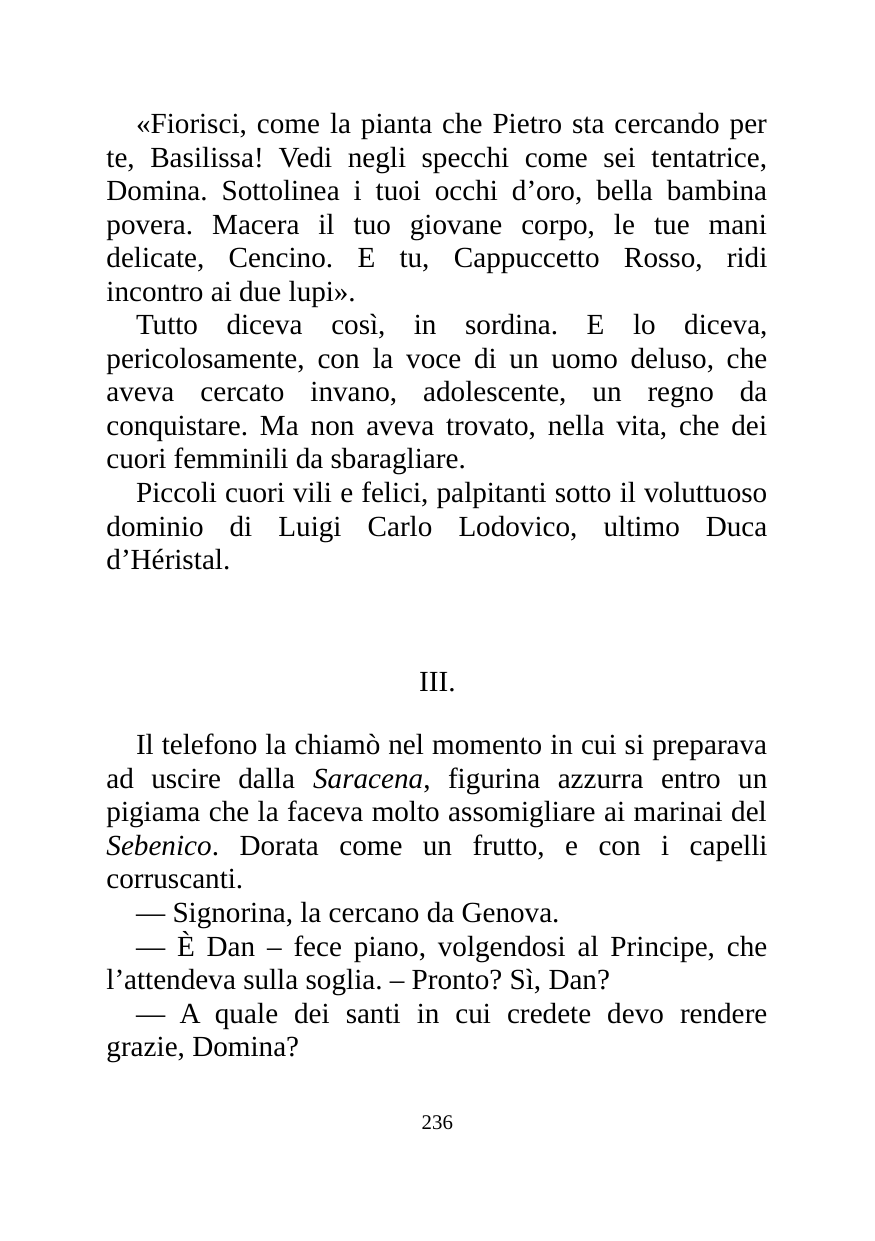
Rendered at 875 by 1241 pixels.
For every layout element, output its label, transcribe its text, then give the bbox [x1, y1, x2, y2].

text — A quale dei santi in cui credete devo rendere grazie, Domina? [106, 996, 768, 1063]
subtitle III. [106, 664, 768, 698]
text Il telefono la chiamò nel momento in cui si preparava ad uscire dalla Saracena, figurina azzurra entro un pigiama che la faceva molto assomigliare ai marinai del Sebenico. Dorata come un frutto, e con i capelli corruscanti. [106, 727, 768, 895]
text — Signorina, la cercano da Genova. [106, 895, 768, 929]
text Piccoli cuori vili e felici, palpitanti sotto il voluttuoso dominio di Luigi Carlo Lodovico, ultimo Duca d’Héristal. [106, 475, 768, 576]
text Tutto diceva così, in sordina. E lo diceva, pericolosamente, con la voce di un uomo deluso, che aveva cercato invano, adolescente, un regno da conquistare. Ma non aveva trovato, nella vita, che dei cuori femminili da sbaragliare. [106, 307, 768, 475]
text — È Dan – fece piano, volgendosi al Principe, che l’attendeva sulla soglia. – Pronto? Sì, Dan? [106, 929, 768, 996]
text «Fiorisci, come la pianta che Pietro sta cercando per te, Basilissa! Vedi negli specchi come sei tentatrice, Domina. Sottolinea i tuoi occhi d’oro, bella bambina povera. Macera il tuo giovane corpo, le tue mani delicate, Cencino. E tu, Cappuccetto Rosso, ridi incontro ai due lupi». [106, 106, 768, 307]
